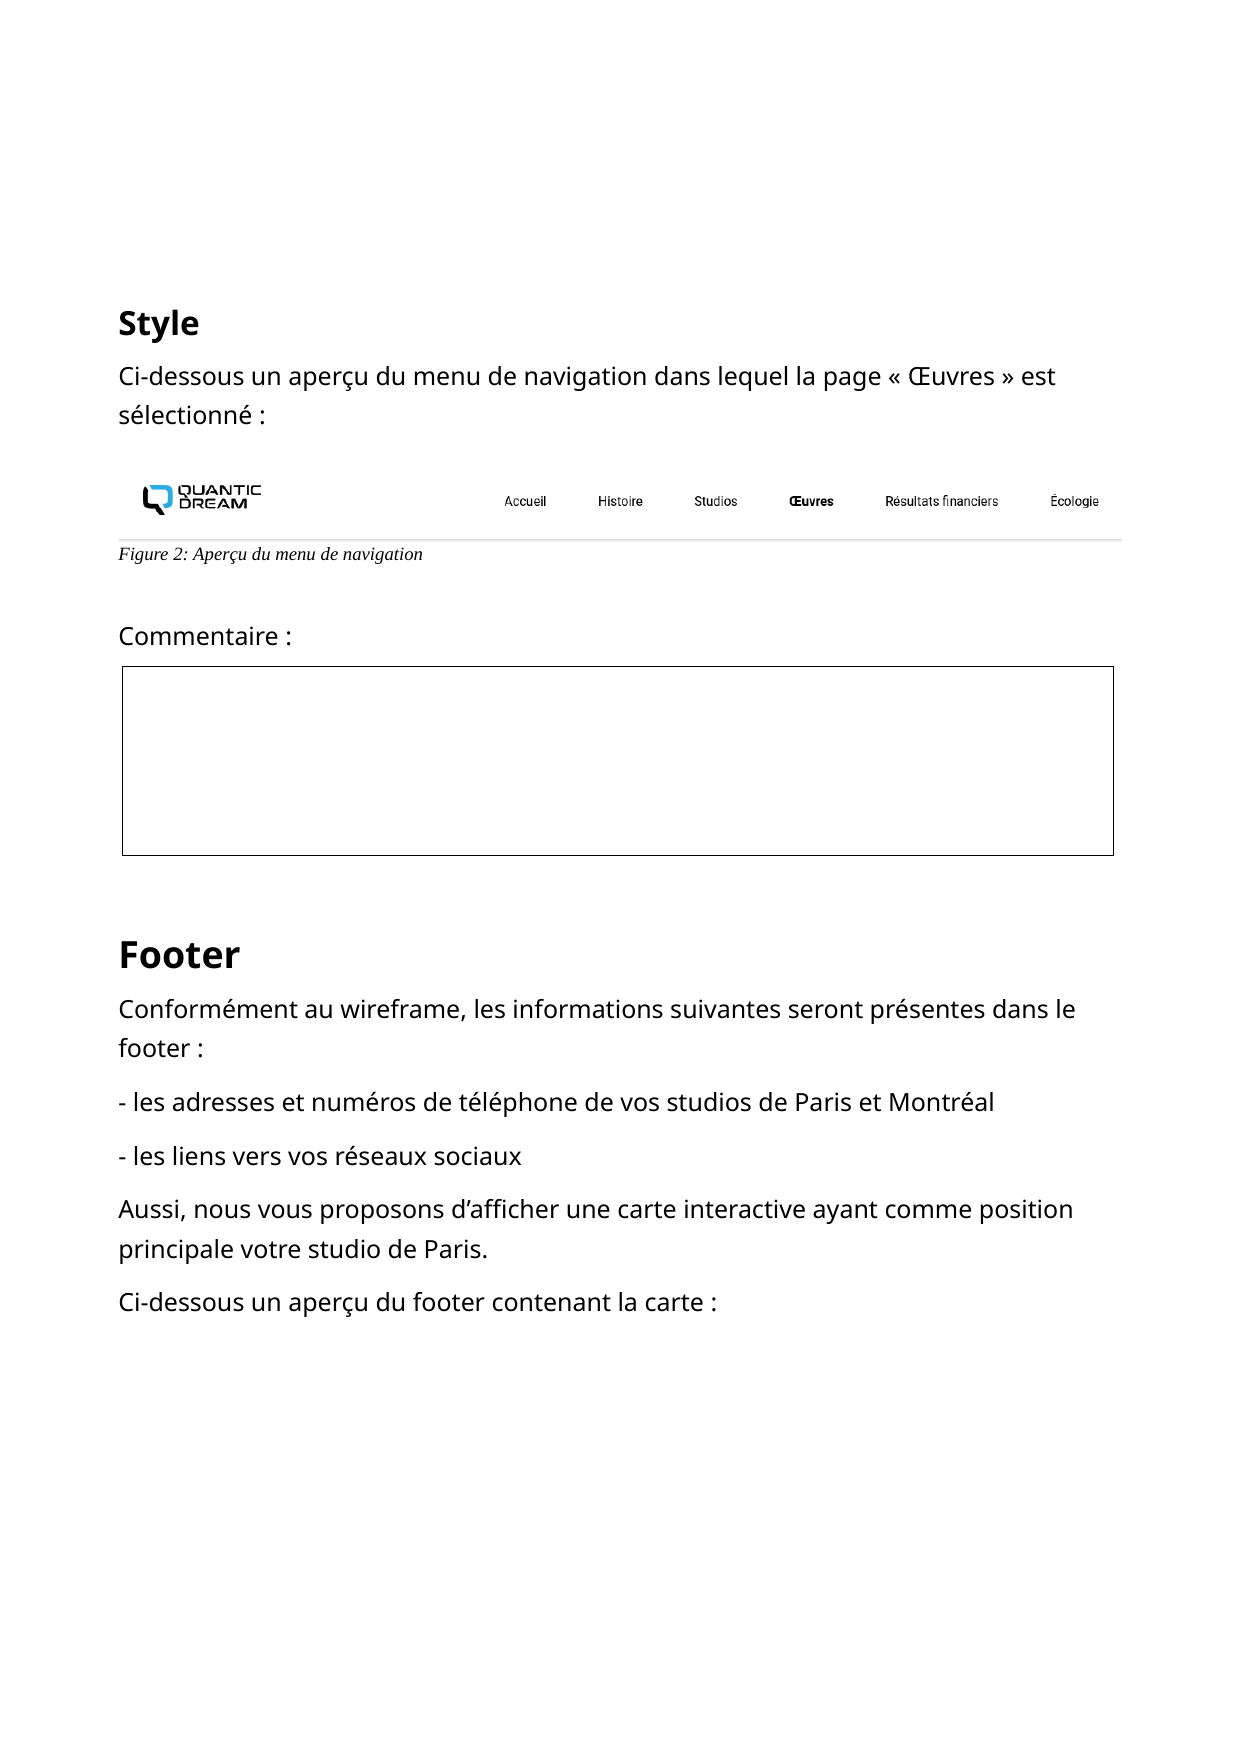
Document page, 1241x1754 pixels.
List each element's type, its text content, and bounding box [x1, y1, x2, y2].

subtitle Style [118, 300, 1122, 346]
text Conformément au wireframe, les informations suivantes seront présentes dans le footer : [118, 992, 1122, 1065]
text Commentaire : [118, 618, 1122, 653]
subtitle Footer [118, 928, 1122, 979]
picture [118, 463, 1123, 544]
text Ci-dessous un aperçu du menu de navigation dans lequel la page « Œuvres » est sélectionné : [118, 358, 1122, 431]
text Aussi, nous vous proposons d’afficher une carte interactive ayant comme position principale votre studio de Paris. [118, 1192, 1122, 1265]
text Figure 2: Aperçu du menu de navigation [118, 544, 1122, 565]
text Ci-dessous un aperçu du footer contenant la carte : [118, 1285, 1122, 1319]
text - les adresses et numéros de téléphone de vos studios de Paris et Montréal [118, 1084, 1122, 1119]
text - les liens vers vos réseaux sociaux [118, 1138, 1122, 1172]
